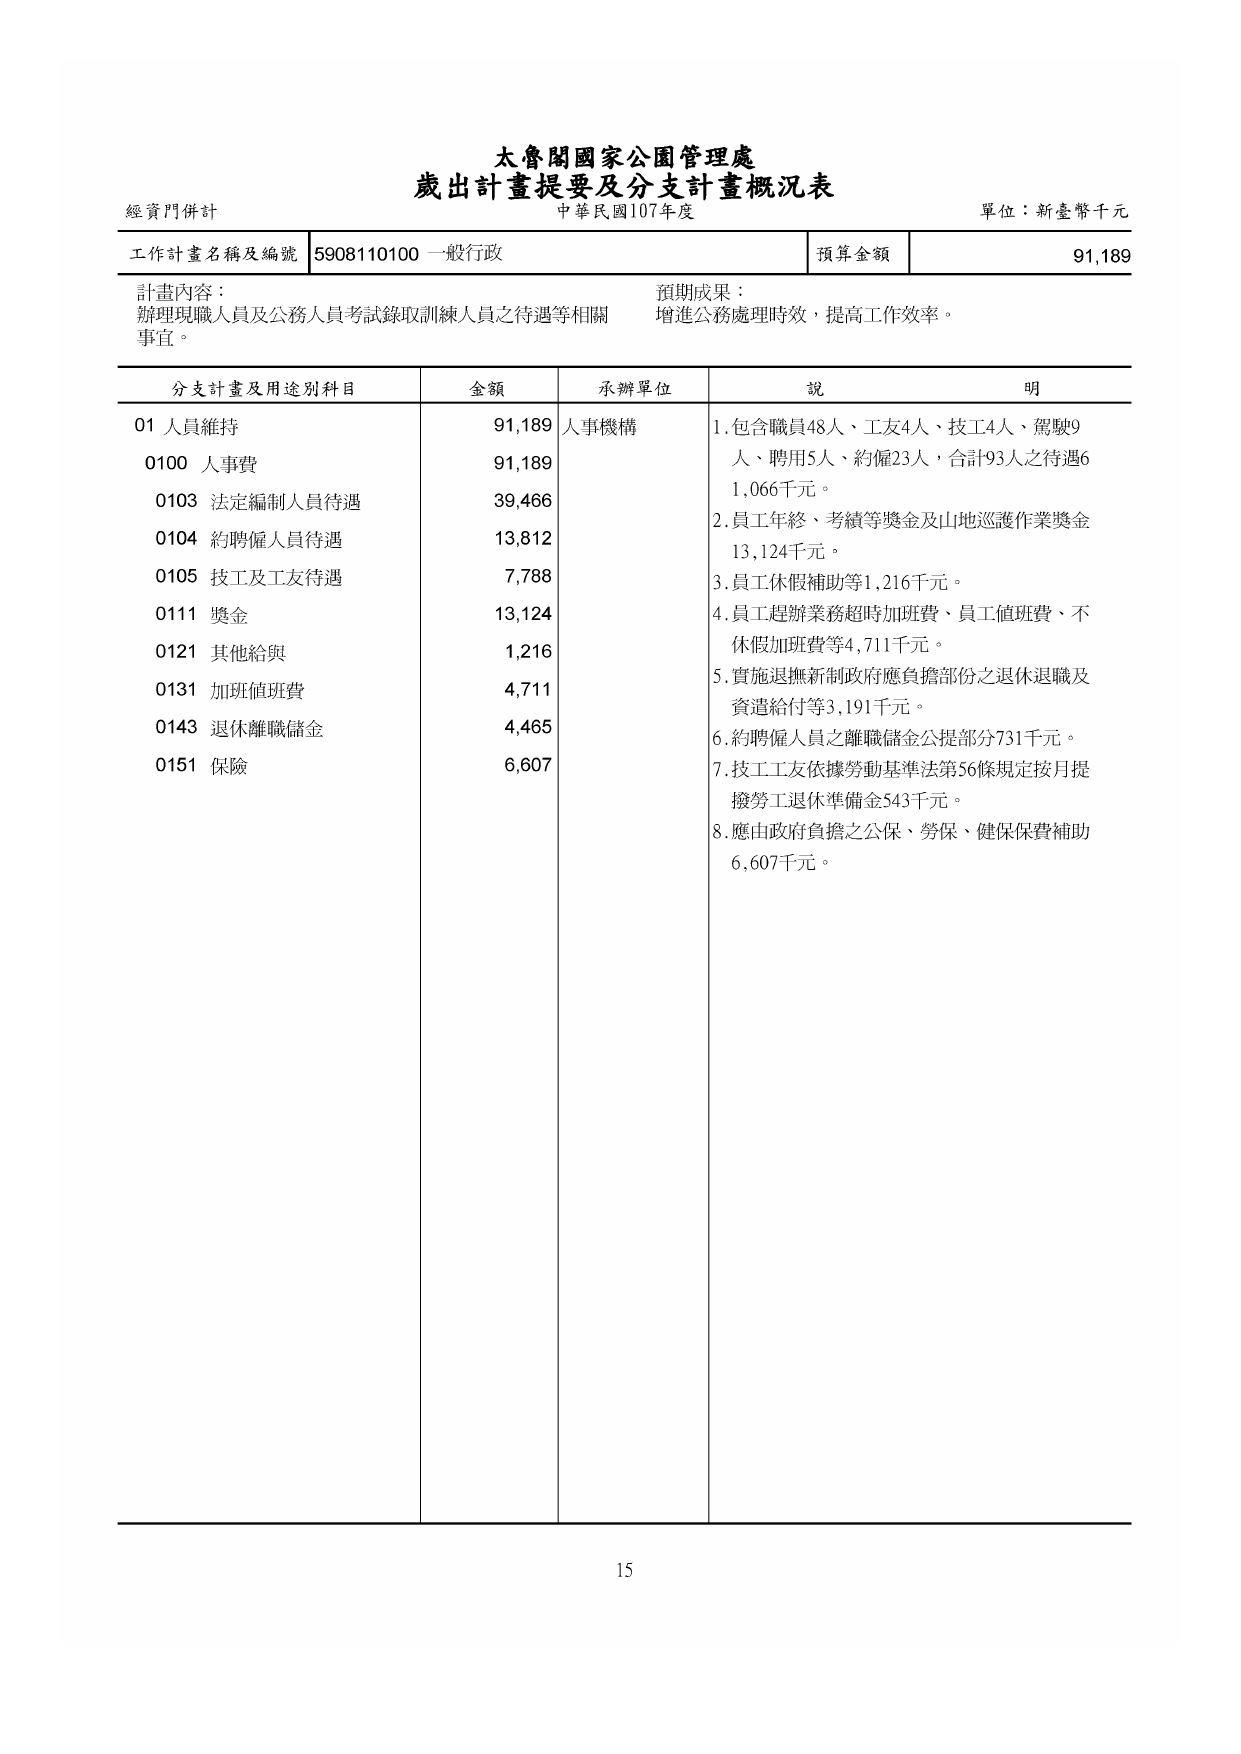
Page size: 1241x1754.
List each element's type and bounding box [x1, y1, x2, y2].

picture [59, 59, 1182, 1647]
